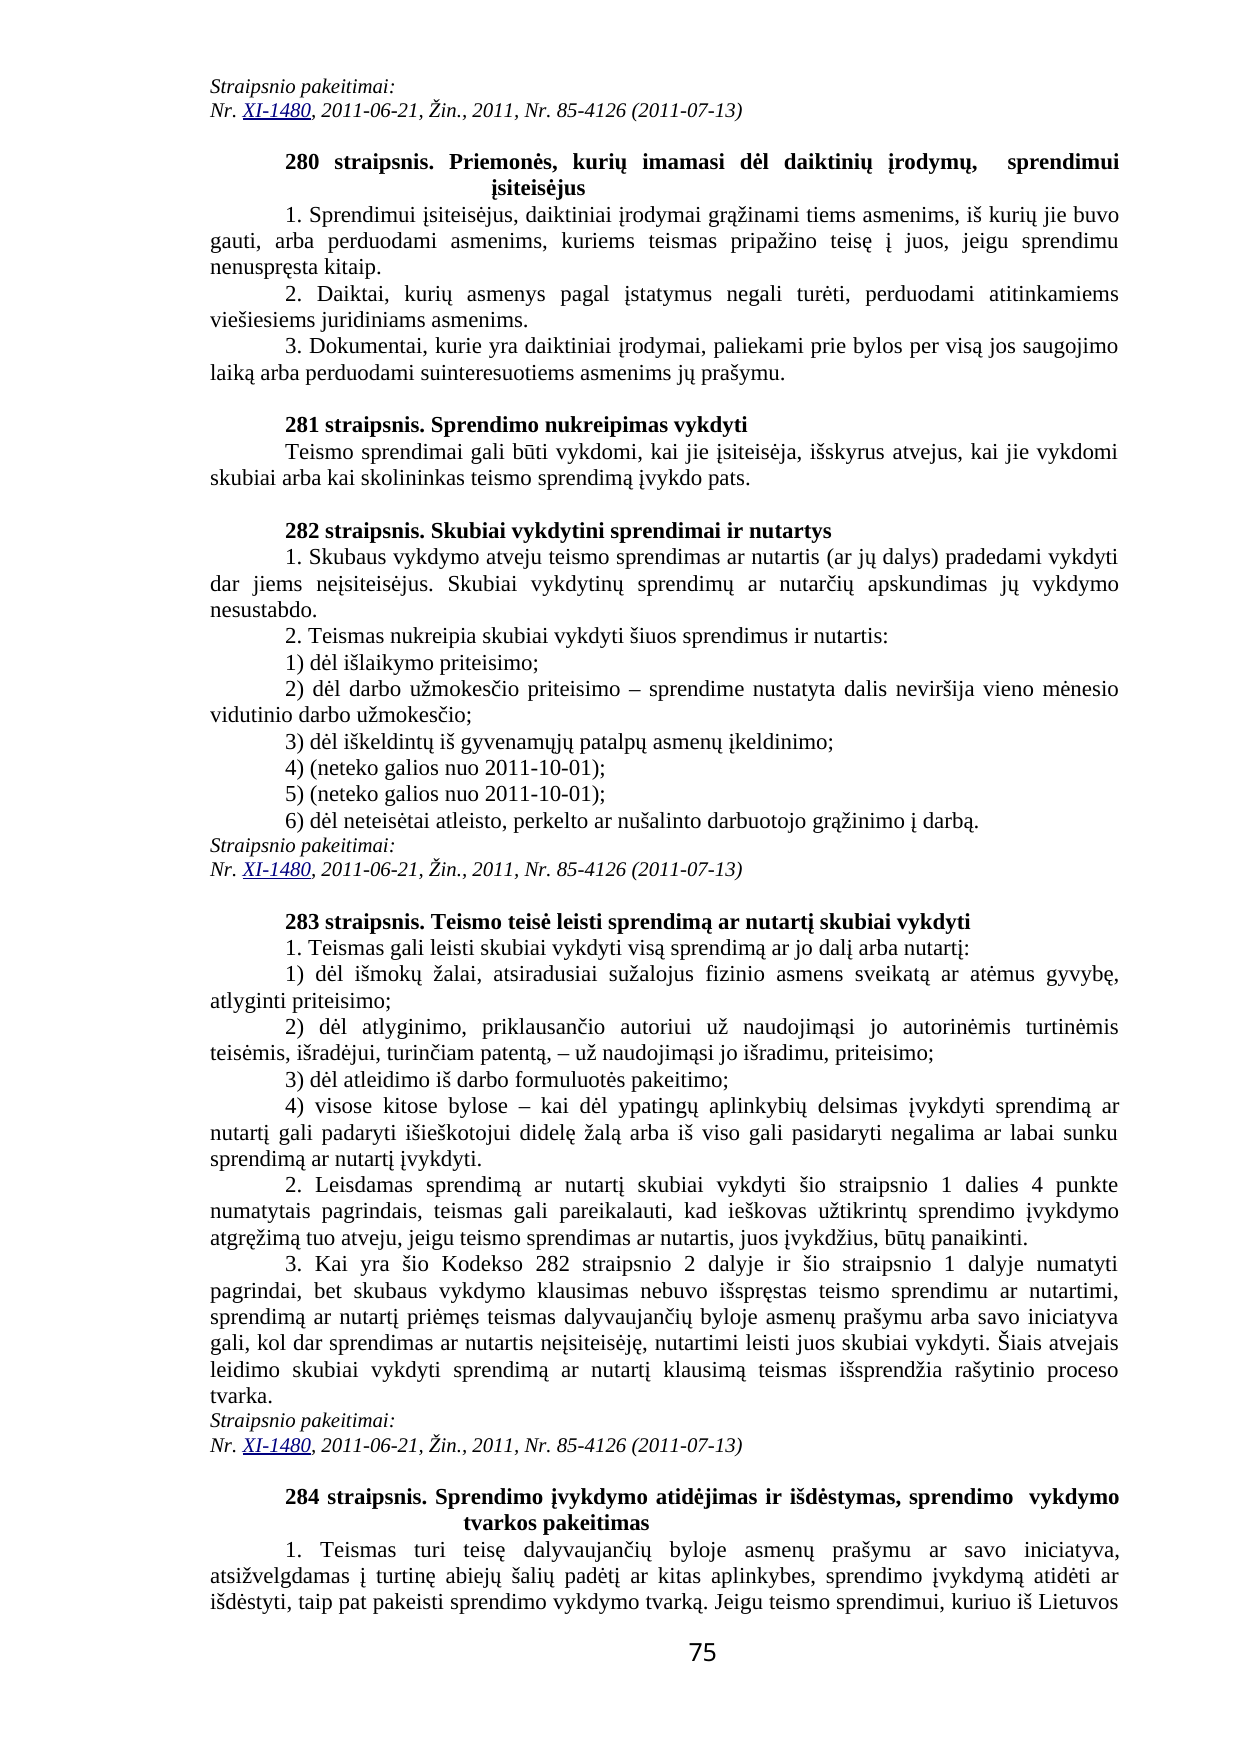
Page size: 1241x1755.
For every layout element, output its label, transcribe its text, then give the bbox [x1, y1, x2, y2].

text 4) (neteko galios nuo 2011-10-01); [210, 754, 1120, 781]
text 2) dėl atlyginimo, priklausančio autoriui už naudojimąsi jo autorinėmis turtinėmis teisėmis, išradėjui, turinčiam patentą, – už naudojimąsi jo išradimu, priteisimo; [210, 1013, 1120, 1066]
text 1. Skubaus vykdymo atveju teismo sprendimas ar nutartis (ar jų dalys) pradedami vykdyti dar jiems neįsiteisėjus. Skubiai vykdytinų sprendimų ar nutarčių apskundimas jų vykdymo nesustabdo. [210, 543, 1120, 622]
text 283 straipsnis. Teismo teisė leisti sprendimą ar nutartį skubiai vykdyti [210, 908, 1120, 934]
text 1. Sprendimui įsiteisėjus, daiktiniai įrodymai grąžinami tiems asmenims, iš kurių jie buvo gauti, arba perduodami asmenims, kuriems teismas pripažino teisę į juos, jeigu sprendimu nenuspręsta kitaip. [210, 201, 1120, 280]
text Nr. XI-1480, 2011-06-21, Žin., 2011, Nr. 85-4126 (2011-07-13) [210, 1432, 1120, 1457]
text 1. Teismas turi teisę dalyvaujančių byloje asmenų prašymu ar savo iniciatyva, atsižvelgdamas į turtinę abiejų šalių padėtį ar kitas aplinkybes, sprendimo įvykdymą atidėti ar išdėstyti, taip pat pakeisti sprendimo vykdymo tvarką. Jeigu teismo sprendimui, kuriuo iš Lietuvos [210, 1536, 1120, 1615]
text 284 straipsnis. Sprendimo įvykdymo atidėjimas ir išdėstymas, sprendimo vykdymo tvarkos pakeitimas [285, 1483, 1120, 1536]
text 2. Daiktai, kurių asmenys pagal įstatymus negali turėti, perduodami atitinkamiems viešiesiems juridiniams asmenims. [210, 280, 1120, 332]
text Straipsnio pakeitimai: [210, 73, 1120, 98]
text 3) dėl iškeldintų iš gyvenamųjų patalpų asmenų įkeldinimo; [210, 728, 1120, 754]
text 1) dėl išmokų žalai, atsiradusiai sužalojus fizinio asmens sveikatą ar atėmus gyvybę, atlyginti priteisimo; [210, 960, 1120, 1013]
text Nr. XI-1480, 2011-06-21, Žin., 2011, Nr. 85-4126 (2011-07-13) [210, 98, 1120, 122]
text Teismo sprendimai gali būti vykdomi, kai jie įsiteisėja, išskyrus atvejus, kai jie vykdomi skubiai arba kai skolininkas teismo sprendimą įvykdo pats. [210, 438, 1120, 491]
text 2. Leisdamas sprendimą ar nutartį skubiai vykdyti šio straipsnio 1 dalies 4 punkte numatytais pagrindais, teismas gali pareikalauti, kad ieškovas užtikrintų sprendimo įvykdymo atgręžimą tuo atveju, jeigu teismo sprendimas ar nutartis, juos įvykdžius, būtų panaikinti. [210, 1171, 1120, 1250]
text 1. Teismas gali leisti skubiai vykdyti visą sprendimą ar jo dalį arba nutartį: [210, 934, 1120, 960]
text Straipsnio pakeitimai: [210, 1408, 1120, 1432]
text Nr. XI-1480, 2011-06-21, Žin., 2011, Nr. 85-4126 (2011-07-13) [210, 857, 1120, 881]
text 6) dėl neteisėtai atleisto, perkelto ar nušalinto darbuotojo grąžinimo į darbą. [210, 807, 1120, 833]
text 2) dėl darbo užmokesčio priteisimo – sprendime nustatyta dalis neviršija vieno mėnesio vidutinio darbo užmokesčio; [210, 675, 1120, 728]
text Straipsnio pakeitimai: [210, 833, 1120, 857]
text 281 straipsnis. Sprendimo nukreipimas vykdyti [210, 412, 1120, 438]
text 2. Teismas nukreipia skubiai vykdyti šiuos sprendimus ir nutartis: [210, 622, 1120, 649]
text 1) dėl išlaikymo priteisimo; [210, 649, 1120, 675]
text 280 straipsnis. Priemonės, kurių imamasi dėl daiktinių įrodymų, sprendimui įsiteisėjus [285, 148, 1120, 201]
text 3) dėl atleidimo iš darbo formuluotės pakeitimo; [210, 1066, 1120, 1092]
text 5) (neteko galios nuo 2011-10-01); [210, 781, 1120, 807]
text 3. Kai yra šio Kodekso 282 straipsnio 2 dalyje ir šio straipsnio 1 dalyje numatyti pagrindai, bet skubaus vykdymo klausimas nebuvo išspręstas teismo sprendimu ar nutartimi, sprendimą ar nutartį priėmęs teismas dalyvaujančių byloje asmenų prašymu arba savo iniciatyva gali, kol dar sprendimas ar nutartis neįsiteisėję, nutartimi leisti juos skubiai vykdyti. Šiais atvejais leidimo skubiai vykdyti sprendimą ar nutartį klausimą teismas išsprendžia rašytinio proceso tvarka. [210, 1250, 1120, 1408]
text 3. Dokumentai, kurie yra daiktiniai įrodymai, paliekami prie bylos per visą jos saugojimo laiką arba perduodami suinteresuotiems asmenims jų prašymu. [210, 332, 1120, 385]
text 4) visose kitose bylose – kai dėl ypatingų aplinkybių delsimas įvykdyti sprendimą ar nutartį gali padaryti išieškotojui didelę žalą arba iš viso gali pasidaryti negalima ar labai sunku sprendimą ar nutartį įvykdyti. [210, 1092, 1120, 1171]
text 282 straipsnis. Skubiai vykdytini sprendimai ir nutartys [210, 517, 1120, 543]
